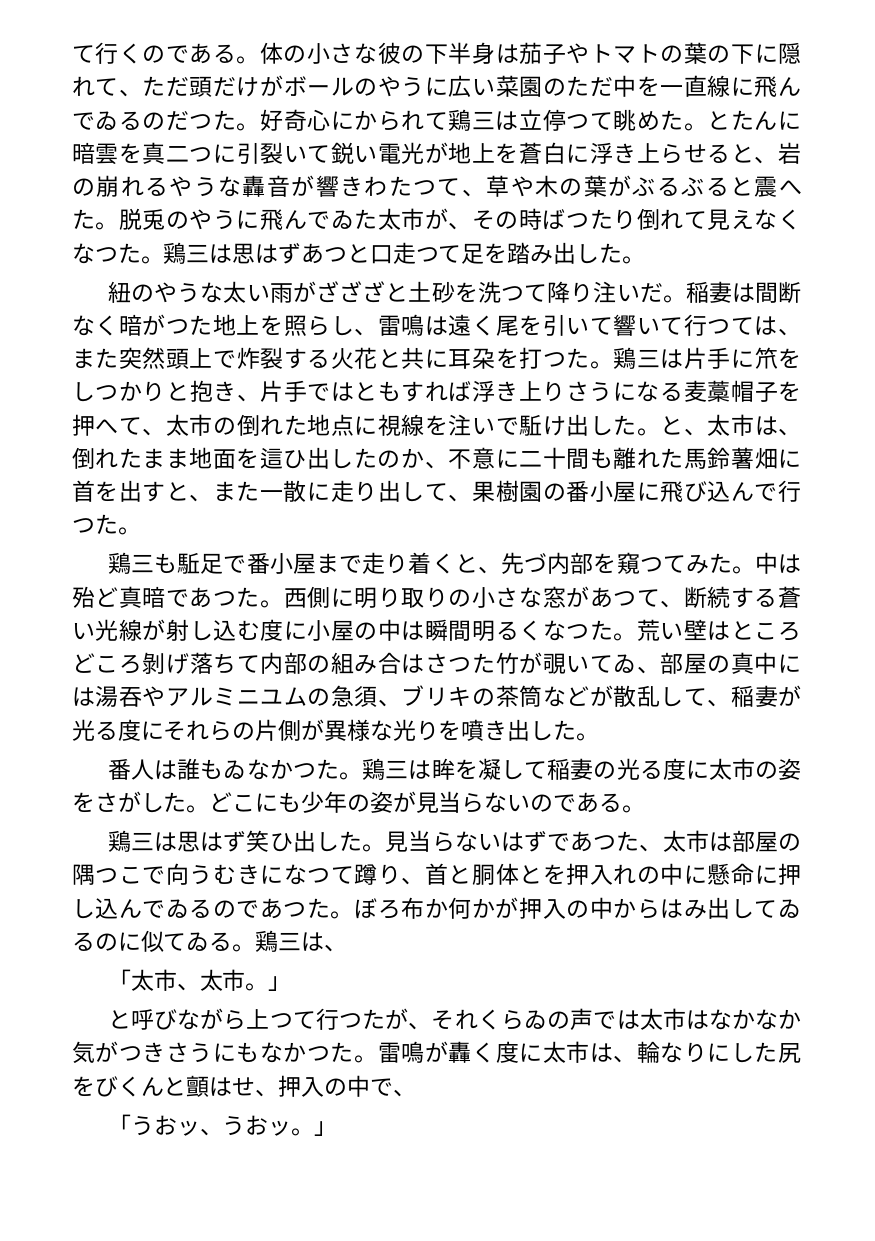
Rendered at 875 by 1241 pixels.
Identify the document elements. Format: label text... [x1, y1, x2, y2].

text 鶏三も駈足で番小屋まで走り着くと、先づ内部を窺つてみた。中は殆ど真暗であつた。西側に明り取りの小さな窓があつて、断続する蒼い光線が射し込む度に小屋の中は瞬間明るくなつた。荒い壁はところどころ剝げ落ちて内部の組み合はさつた竹が覗いてゐ、部屋の真中には湯吞やアルミニユムの急須、ブリキの茶筒などが散乱して、稲妻が光る度にそれらの片側が異様な光りを噴き出した。 [72, 546, 802, 746]
text 紐のやうな太い雨がざざざと土砂を洗つて降り注いだ。稲妻は間断なく暗がつた地上を照らし、雷鳴は遠く尾を引いて響いて行つては、また突然頭上で炸裂する火花と共に耳朶を打つた。鶏三は片手に笊をしつかりと抱き、片手ではともすれば浮き上りさうになる麦藁帽子を押へて、太市の倒れた地点に視線を注いで駈け出した。と、太市は、倒れたまま地面を這ひ出したのか、不意に二十間も離れた馬鈴薯畑に首を出すと、また一散に走り出して、果樹園の番小屋に飛び込んで行つた。 [72, 274, 802, 540]
text 鶏三は思はず笑ひ出した。見当らないはずであつた、太市は部屋の隅つこで向うむきになつて蹲り、首と胴体とを押入れの中に懸命に押し込んでゐるのであつた。ぼろ布か何かが押入の中からはみ出してゐるのに似てゐる。鶏三は、 [72, 824, 802, 957]
text 番人は誰もゐなかつた。鶏三は眸を凝して稲妻の光る度に太市の姿をさがした。どこにも少年の姿が見当らないのである。 [72, 752, 802, 818]
text て行くのである。体の小さな彼の下半身は茄子やトマトの葉の下に隠れて、ただ頭だけがボールのやうに広い菜園のただ中を一直線に飛んでゐるのだつた。好奇心にかられて鶏三は立停つて眺めた。とたんに暗雲を真二つに引裂いて鋭い電光が地上を蒼白に浮き上らせると、岩の崩れるやうな轟音が響きわたつて、草や木の葉がぶるぶると震へた。脱兎のやうに飛んでゐた太市が、その時ばつたり倒れて見えなくなつた。鶏三は思はずあつと口走つて足を踏み出した。 [72, 36, 802, 269]
text 「うおッ、うおッ。」 [72, 1108, 802, 1141]
text 「太市、太市。」 [72, 963, 802, 996]
text と呼びながら上つて行つたが、それくらゐの声では太市はなかなか気がつきさうにもなかつた。雷鳴が轟く度に太市は、輪なりにした尻をびくんと顫はせ、押入の中で、 [72, 1002, 802, 1102]
